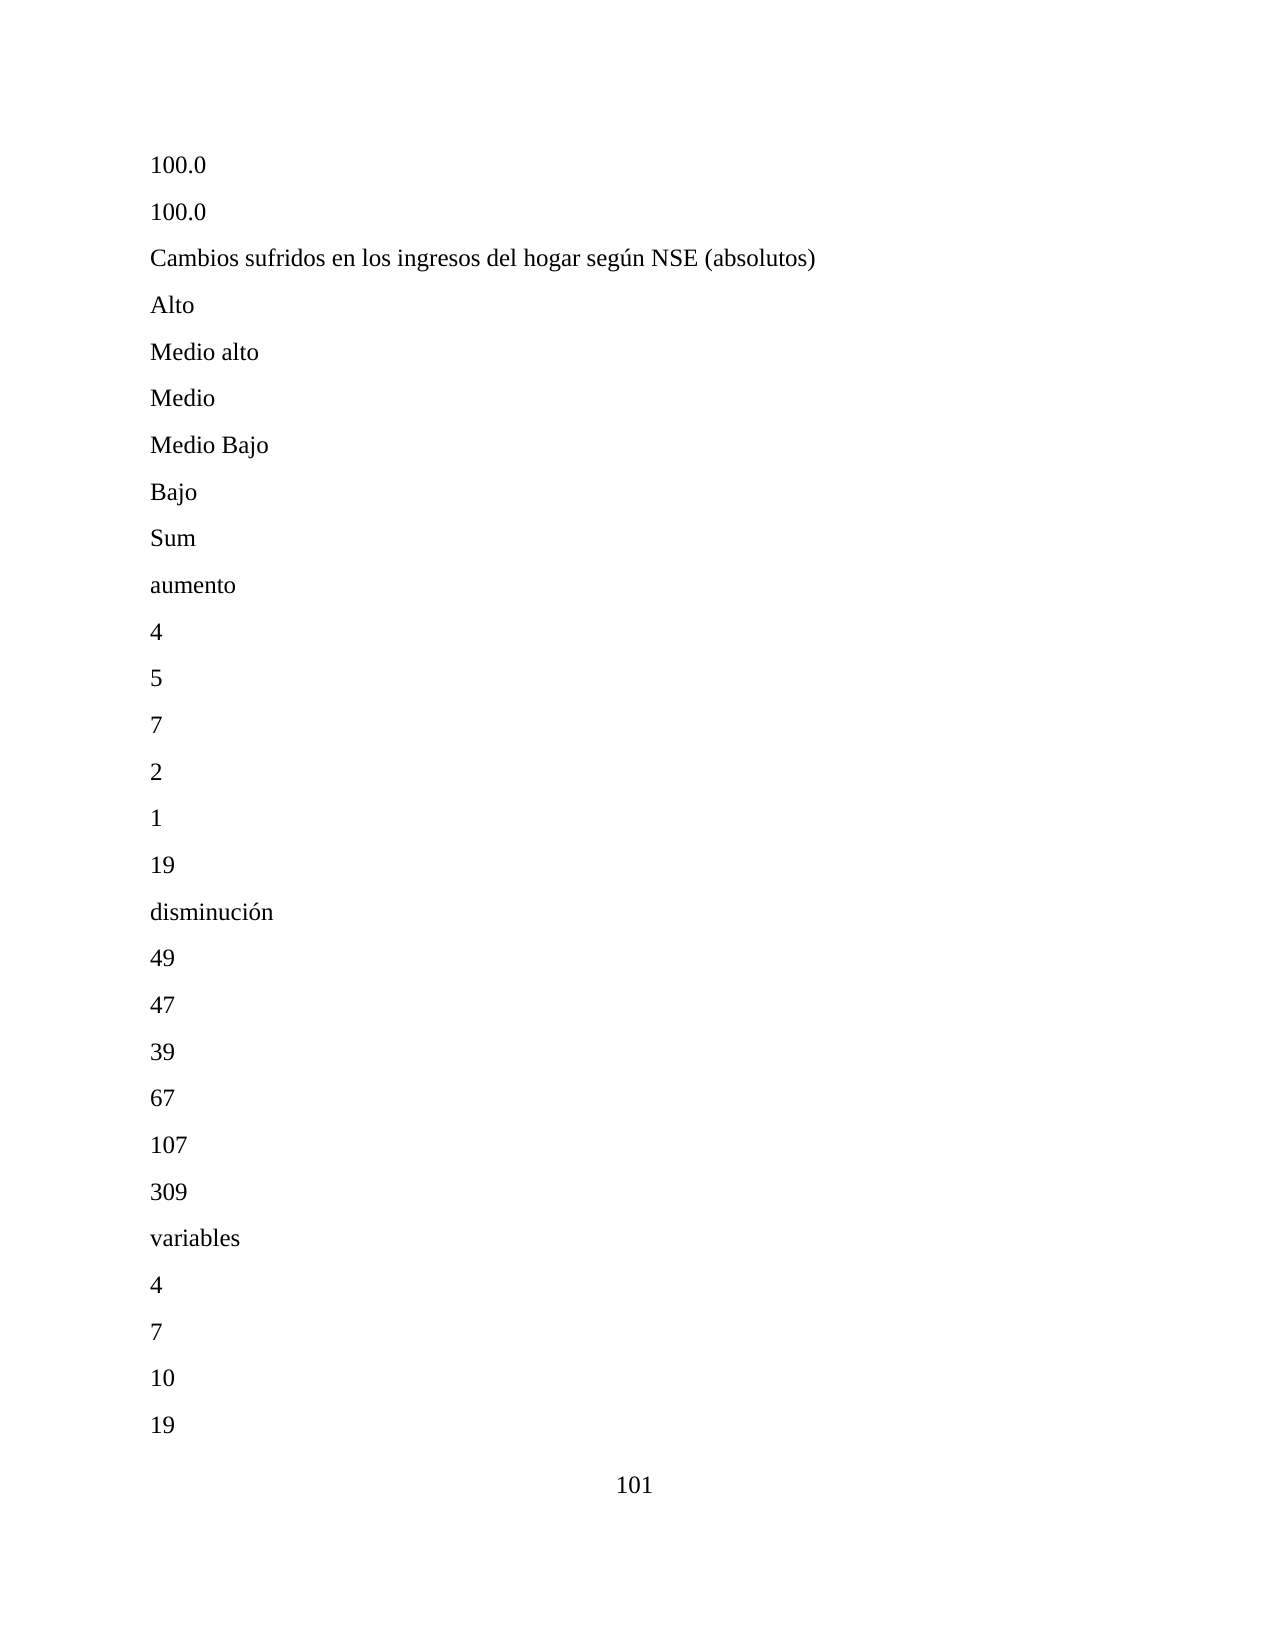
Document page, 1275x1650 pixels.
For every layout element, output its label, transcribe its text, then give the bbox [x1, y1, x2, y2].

text Cambios sufridos en los ingresos del hogar según NSE (absolutos) [150, 243, 1125, 272]
text Bajo [150, 477, 1125, 505]
text 5 [150, 663, 1125, 692]
text aumento [150, 570, 1125, 599]
text 309 [150, 1177, 1125, 1205]
text 7 [150, 710, 1125, 739]
text 7 [150, 1317, 1125, 1345]
text 10 [150, 1363, 1125, 1392]
text 100.0 [150, 150, 1125, 179]
text Alto [150, 290, 1125, 319]
text Medio alto [150, 337, 1125, 365]
text 107 [150, 1130, 1125, 1159]
text Medio Bajo [150, 430, 1125, 459]
text 49 [150, 943, 1125, 972]
text variables [150, 1223, 1125, 1252]
text Sum [150, 523, 1125, 552]
text 67 [150, 1083, 1125, 1112]
text 19 [150, 850, 1125, 879]
text 2 [150, 757, 1125, 785]
text 39 [150, 1037, 1125, 1065]
text Medio [150, 383, 1125, 412]
text 100.0 [150, 197, 1125, 225]
text 47 [150, 990, 1125, 1019]
text 4 [150, 617, 1125, 645]
text 4 [150, 1270, 1125, 1299]
text 19 [150, 1410, 1125, 1439]
text disminución [150, 897, 1125, 925]
text 1 [150, 803, 1125, 832]
